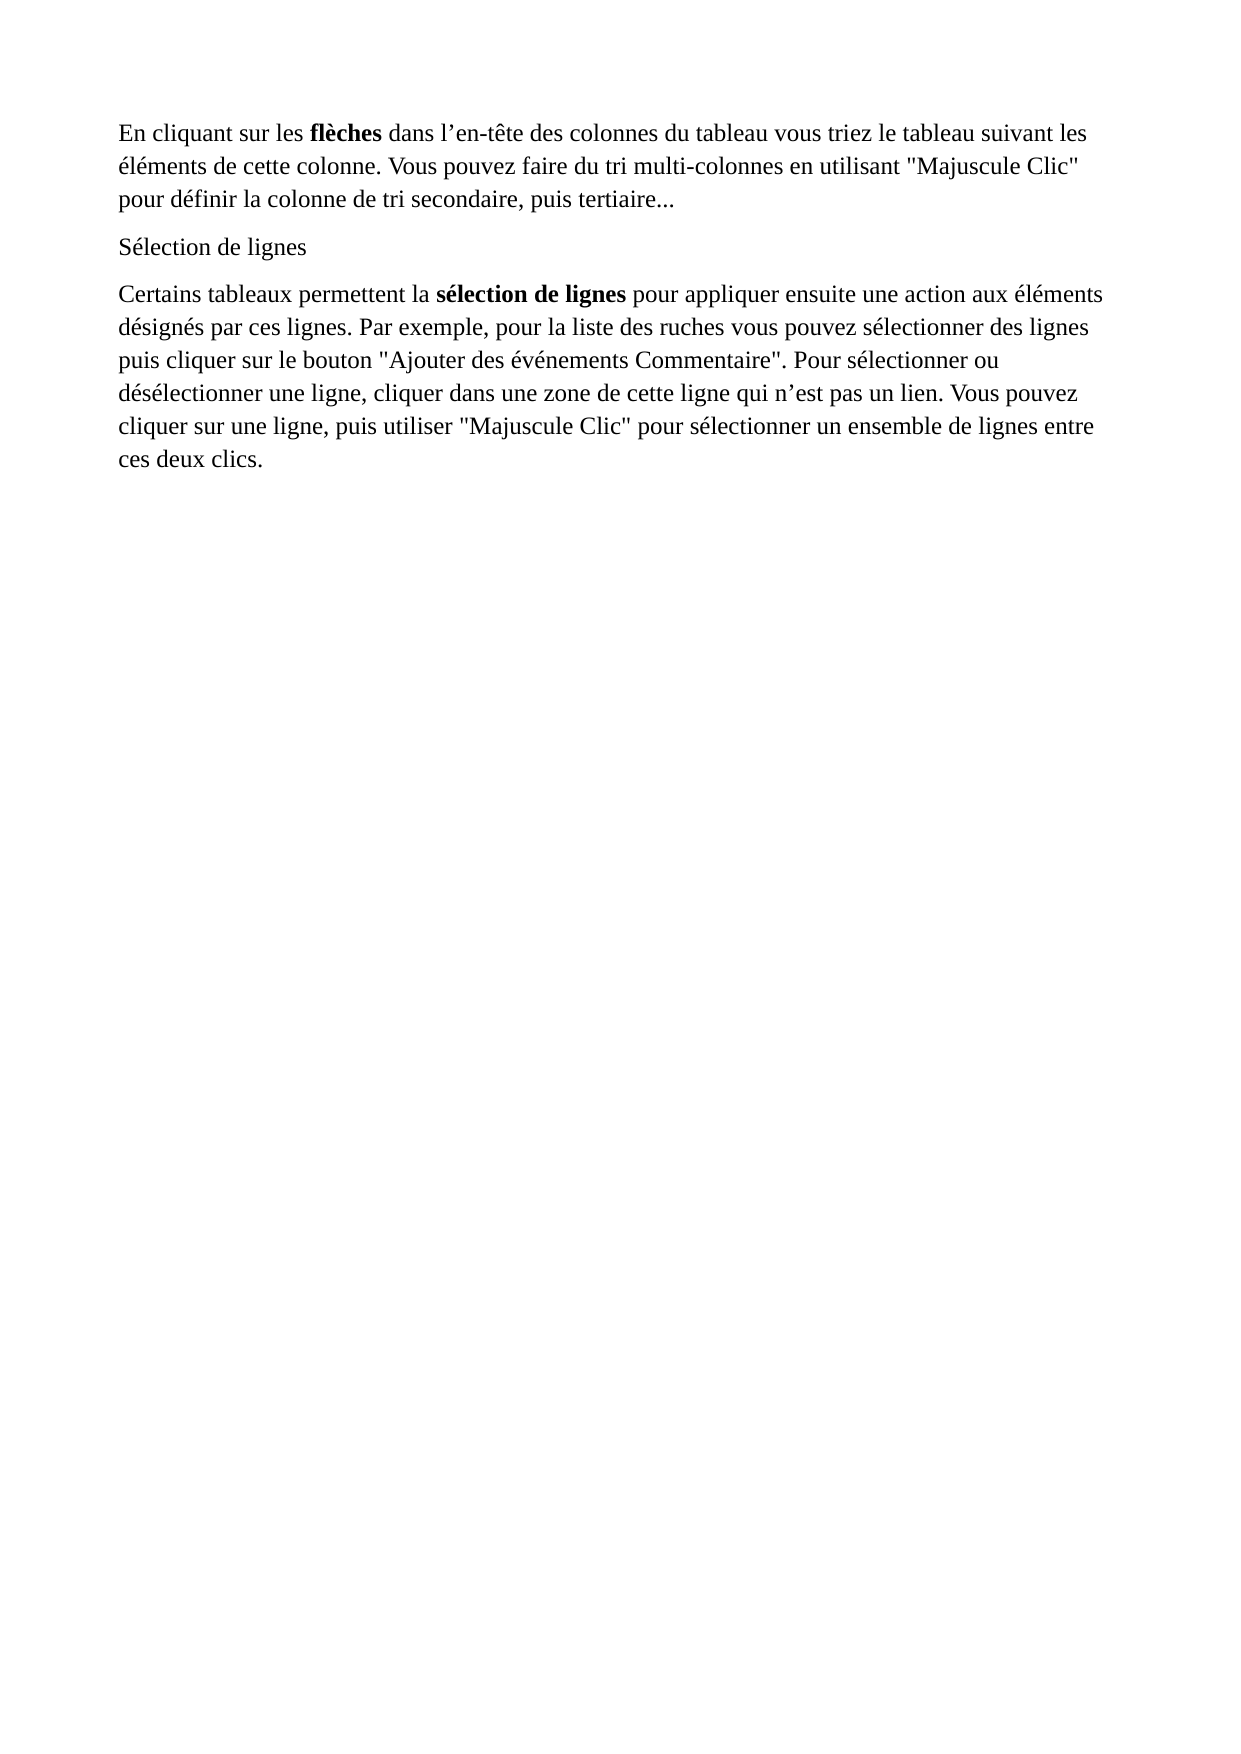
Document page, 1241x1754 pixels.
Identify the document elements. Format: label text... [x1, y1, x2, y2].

text Sélection de lignes [118, 232, 1122, 261]
text En cliquant sur les flèches dans l’en-tête des colonnes du tableau vous triez le tableau suivant les éléments de cette colonne. Vous pouvez faire du tri multi-colonnes en utilisant "Majuscule Clic" pour définir la colonne de tri secondaire, puis tertiaire... [118, 118, 1122, 213]
text Certains tableaux permettent la sélection de lignes pour appliquer ensuite une action aux éléments désignés par ces lignes. Par exemple, pour la liste des ruches vous pouvez sélectionner des lignes puis cliquer sur le bouton "Ajouter des événements Commentaire". Pour sélectionner ou désélectionner une ligne, cliquer dans une zone de cette ligne qui n’est pas un lien. Vous pouvez cliquer sur une ligne, puis utiliser "Majuscule Clic" pour sélectionner un ensemble de lignes entre ces deux clics. [118, 279, 1122, 473]
